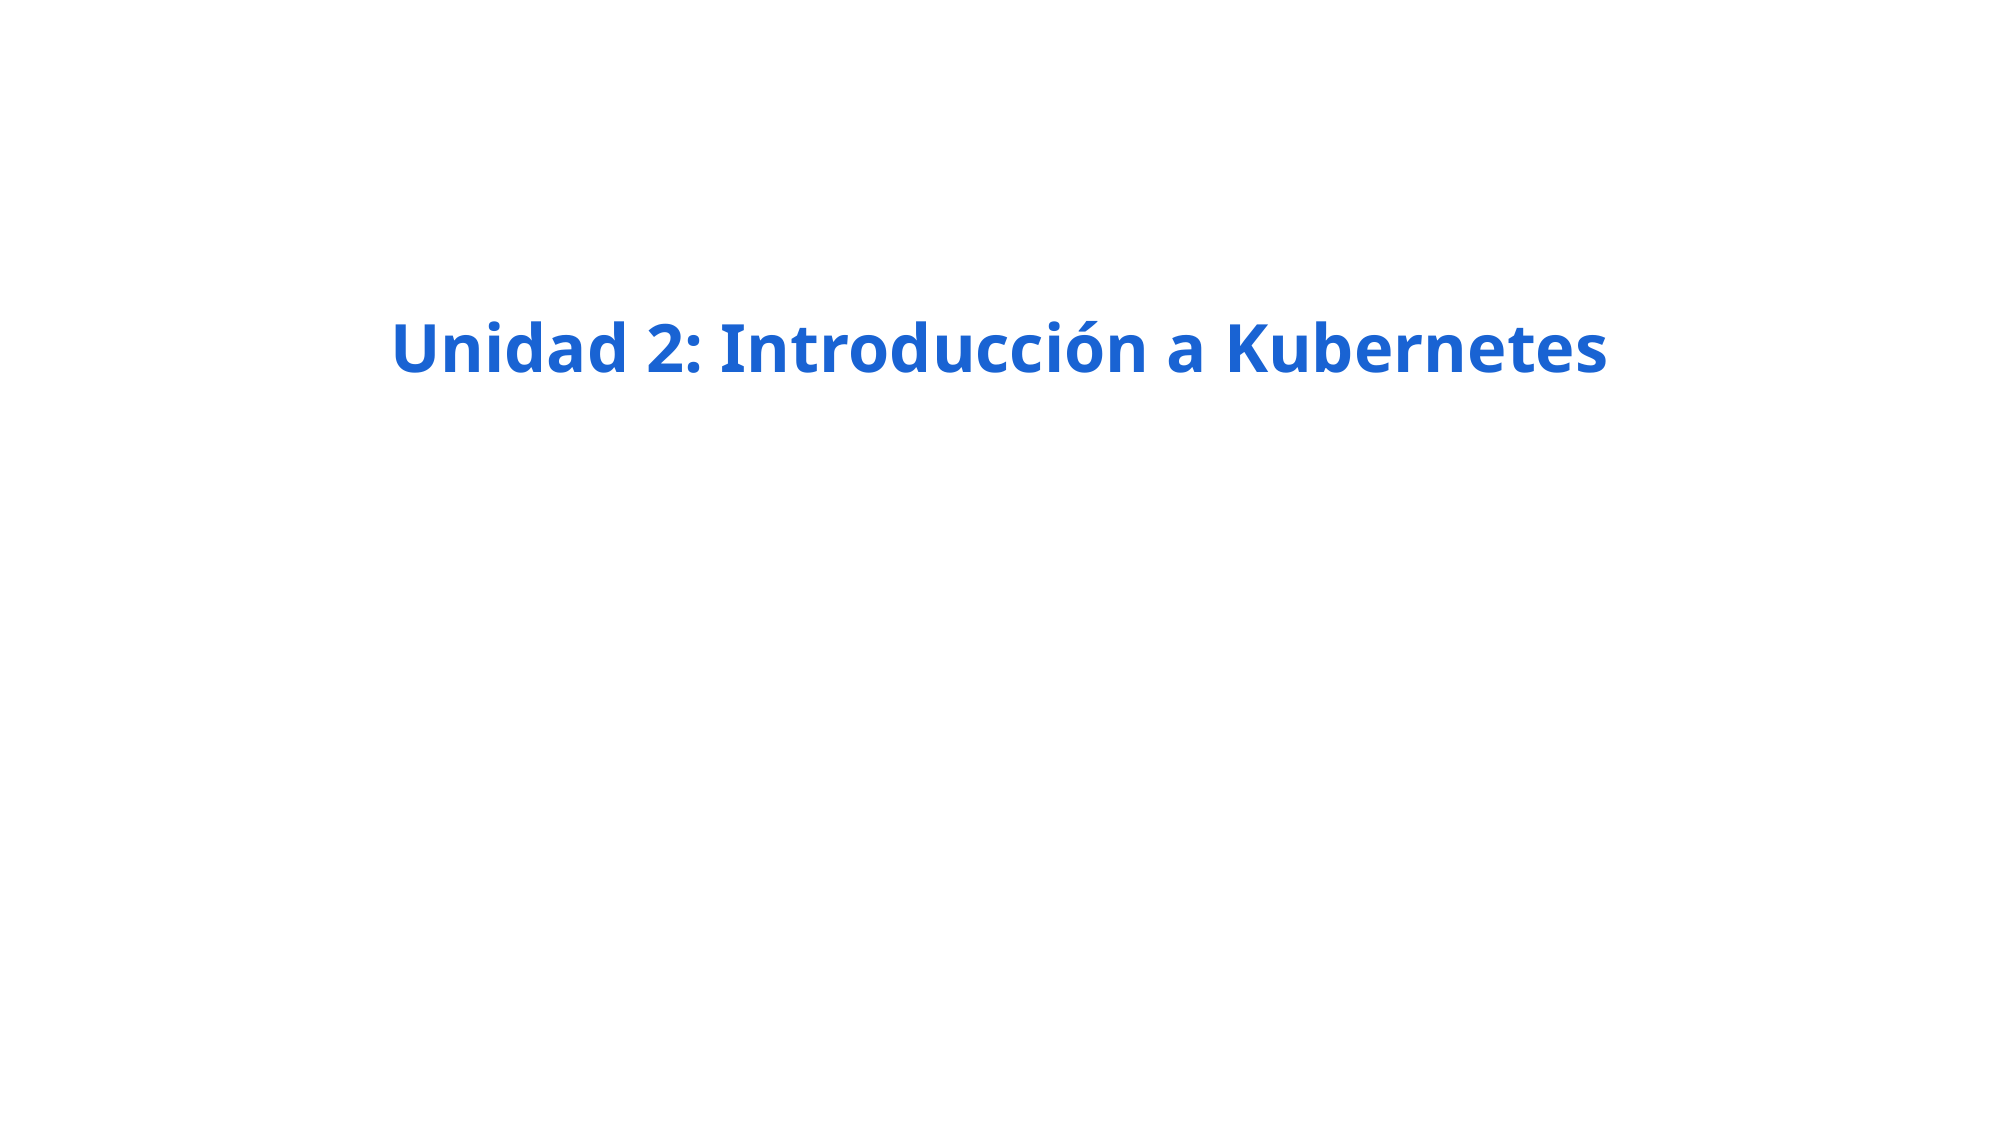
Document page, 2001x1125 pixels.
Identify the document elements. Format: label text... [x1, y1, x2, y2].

text_box Unidad 2: Introducción a Kubernetes [149, 248, 1851, 485]
